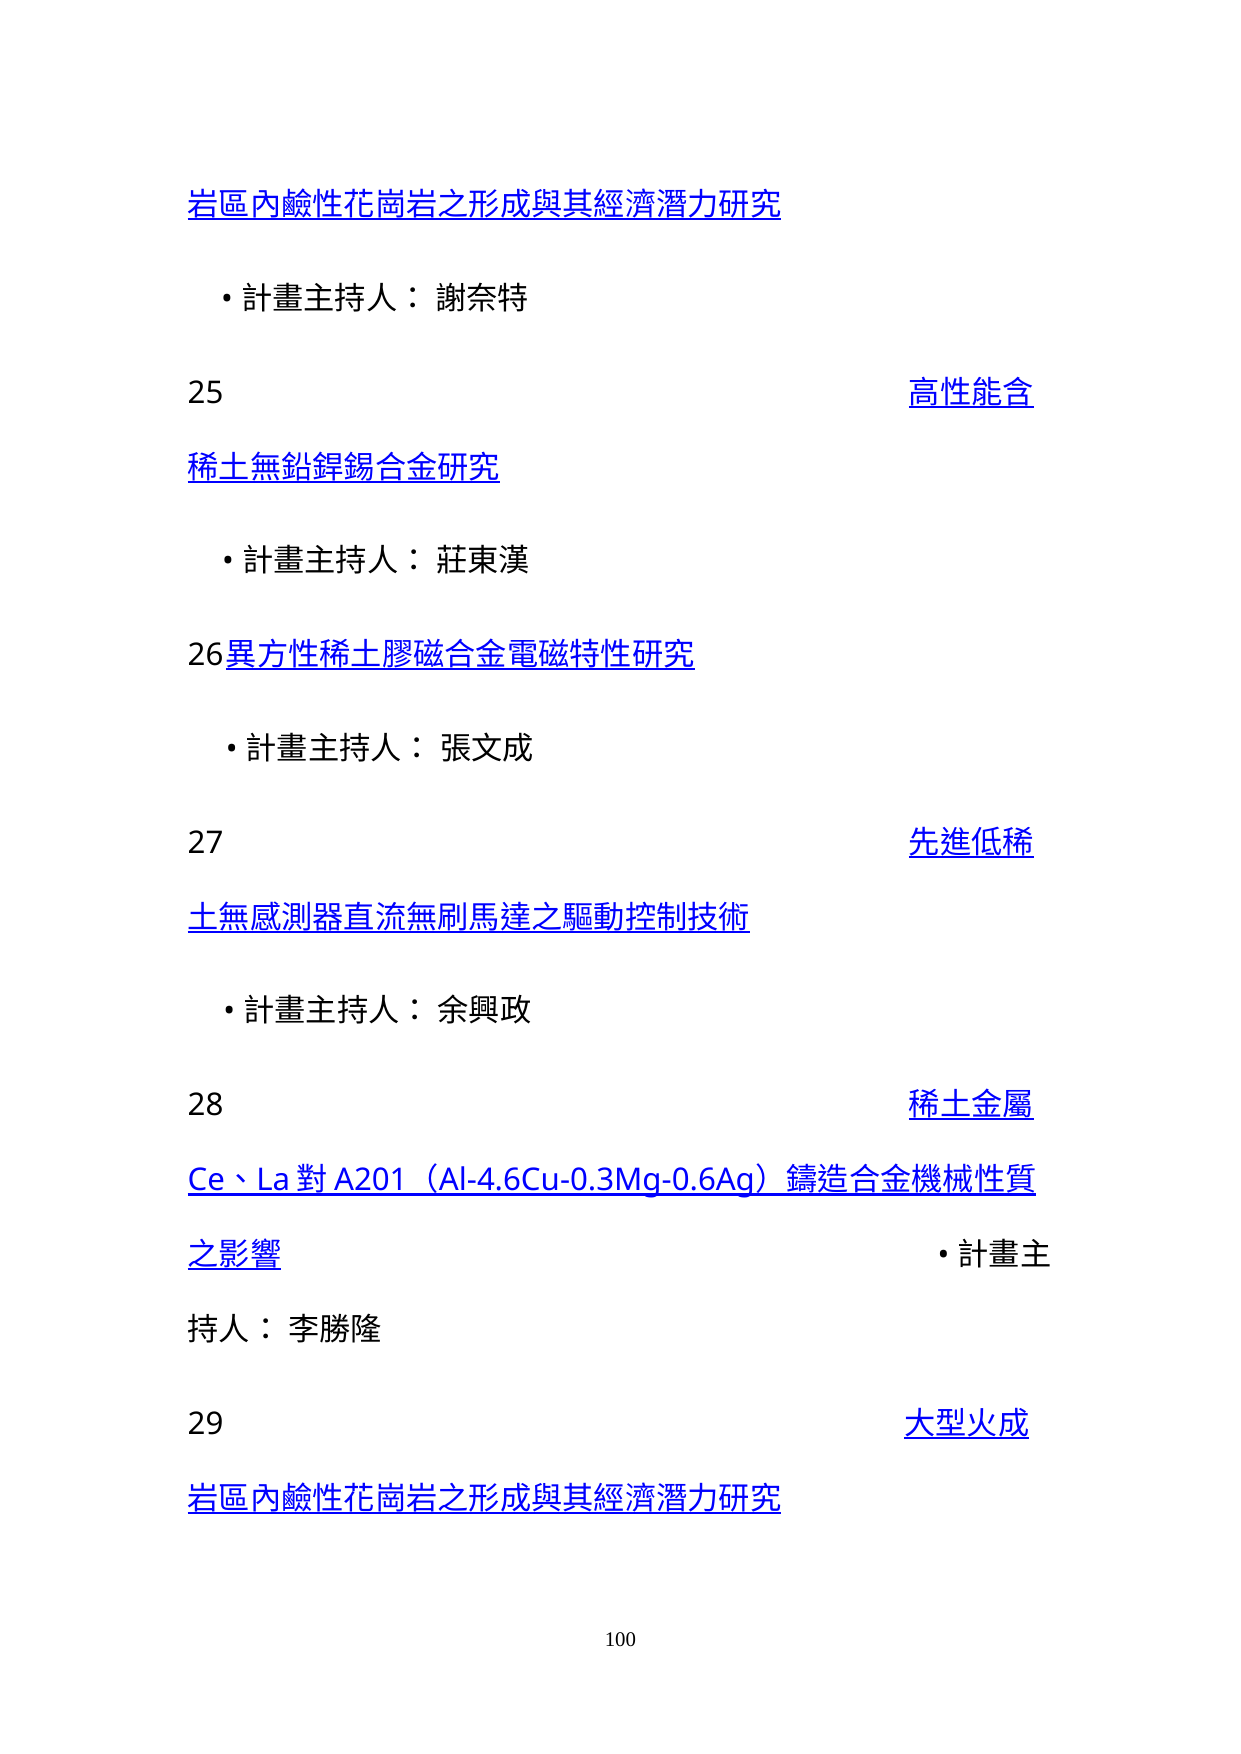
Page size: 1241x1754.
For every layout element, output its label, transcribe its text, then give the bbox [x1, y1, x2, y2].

text 28 稀土金屬Ce、La對A201（Al-4.6Cu-0.3Mg-0.6Ag）鑄造合金機械性質之影響 • 計畫主持人： 李勝隆 [187, 1064, 1053, 1364]
text 27 先進低稀土無感測器直流無刷馬達之驅動控制技術 [187, 802, 1053, 952]
text • 計畫主持人： 莊東漢 [187, 521, 1053, 596]
text 岩區內鹼性花崗岩之形成與其經濟潛力研究 [187, 164, 1053, 239]
text 26 異方性稀土膠磁合金電磁特性研究 [187, 614, 1053, 689]
text • 計畫主持人： 余興政 [187, 971, 1053, 1046]
text 29 大型火成岩區內鹼性花崗岩之形成與其經濟潛力研究 [187, 1383, 1053, 1533]
text • 計畫主持人： 張文成 [187, 708, 1053, 783]
text • 計畫主持人： 謝奈特 [187, 258, 1053, 333]
text 25 高性能含稀土無鉛銲錫合金研究 [187, 352, 1053, 502]
